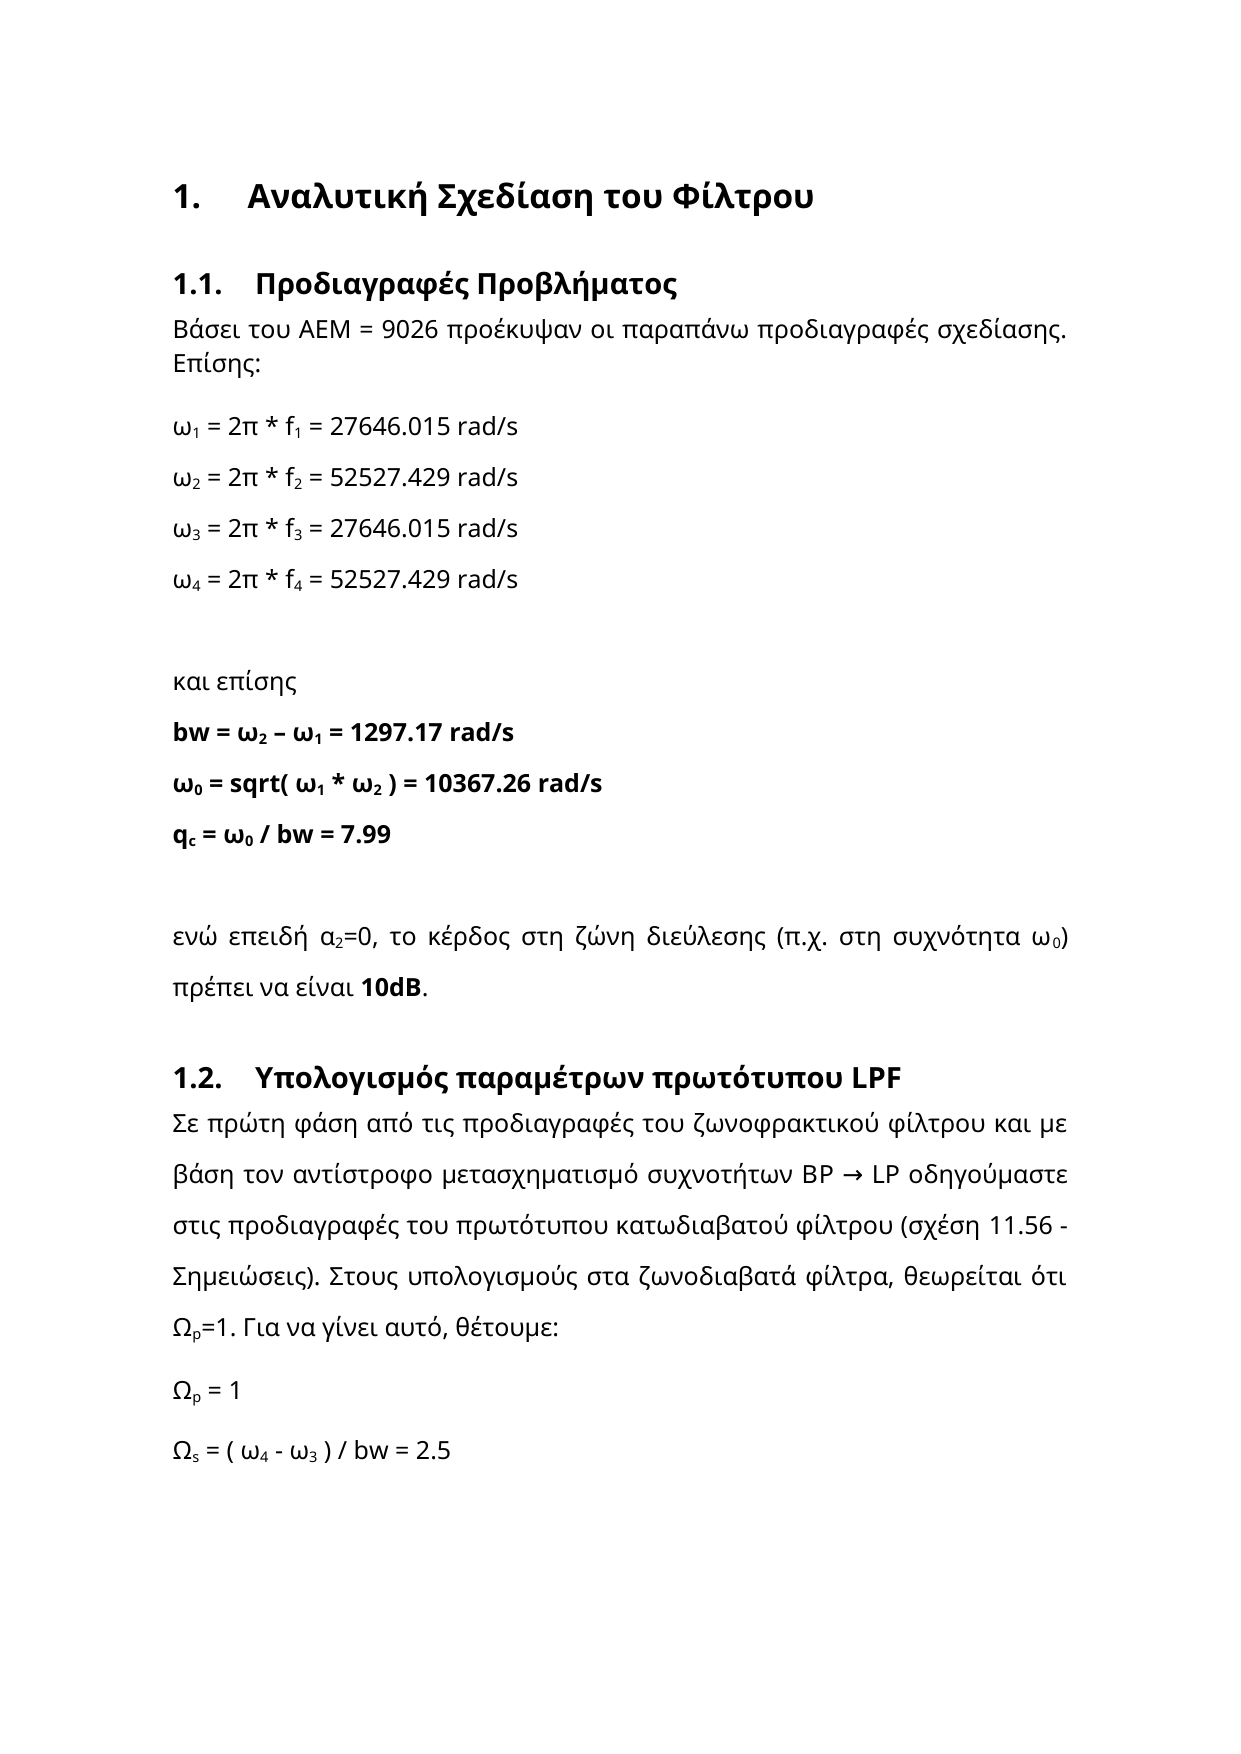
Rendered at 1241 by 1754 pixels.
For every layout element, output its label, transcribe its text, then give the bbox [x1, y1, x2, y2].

text ενώ επειδή α2=0, το κέρδος στη ζώνη διεύλεσης (π.χ. στη συχνότητα ω0) πρέπει να είναι 10dB. [172, 919, 1068, 1004]
text ω3 = 2π * f3 = 27646.015 rad/s [172, 511, 1068, 544]
subtitle Υπολογισμός παραμέτρων πρωτότυπου LPF [172, 1057, 1068, 1097]
subtitle Αναλυτική Σχεδίαση του Φίλτρου [172, 172, 1068, 218]
text Ωp = 1 [172, 1373, 1068, 1407]
text ω2 = 2π * f2 = 52527.429 rad/s [172, 459, 1068, 493]
text Ωs = ( ω4 - ω3 ) / bw = 2.5 [172, 1432, 1068, 1467]
text qc = ω0 / bw = 7.99 [172, 817, 1068, 851]
text και επίσης [172, 664, 1068, 698]
text Σε πρώτη φάση από τις προδιαγραφές του ζωνοφρακτικού φίλτρου και µε βάση τον αντίστροφο µετασχηµατισµό συχνοτήτων BP → LP οδηγούµαστε στις προδιαγραφές του πρωτότυπου κατωδιαβατού φίλτρου (σχέση 11.56 - Σημειώσεις). Στους υπολογισμούς στα ζωνοδιαβατά φίλτρα, θεωρείται ότι Ωp=1. Για να γίνει αυτό, θέτουμε: [172, 1106, 1068, 1344]
text bw = ω2 – ω1 = 1297.17 rad/s [172, 715, 1068, 749]
text ω1 = 2π * f1 = 27646.015 rad/s [172, 408, 1068, 442]
subtitle Προδιαγραφές Προβλήματος [172, 263, 1068, 303]
text ω4 = 2π * f4 = 52527.429 rad/s [172, 562, 1068, 596]
text Βάσει του ΑΕΜ = 9026 προέκυψαν οι παραπάνω προδιαγραφές σχεδίασης. Επίσης: [172, 312, 1068, 380]
text ω0 = sqrt( ω1 * ω2 ) = 10367.26 rad/s [172, 766, 1068, 800]
